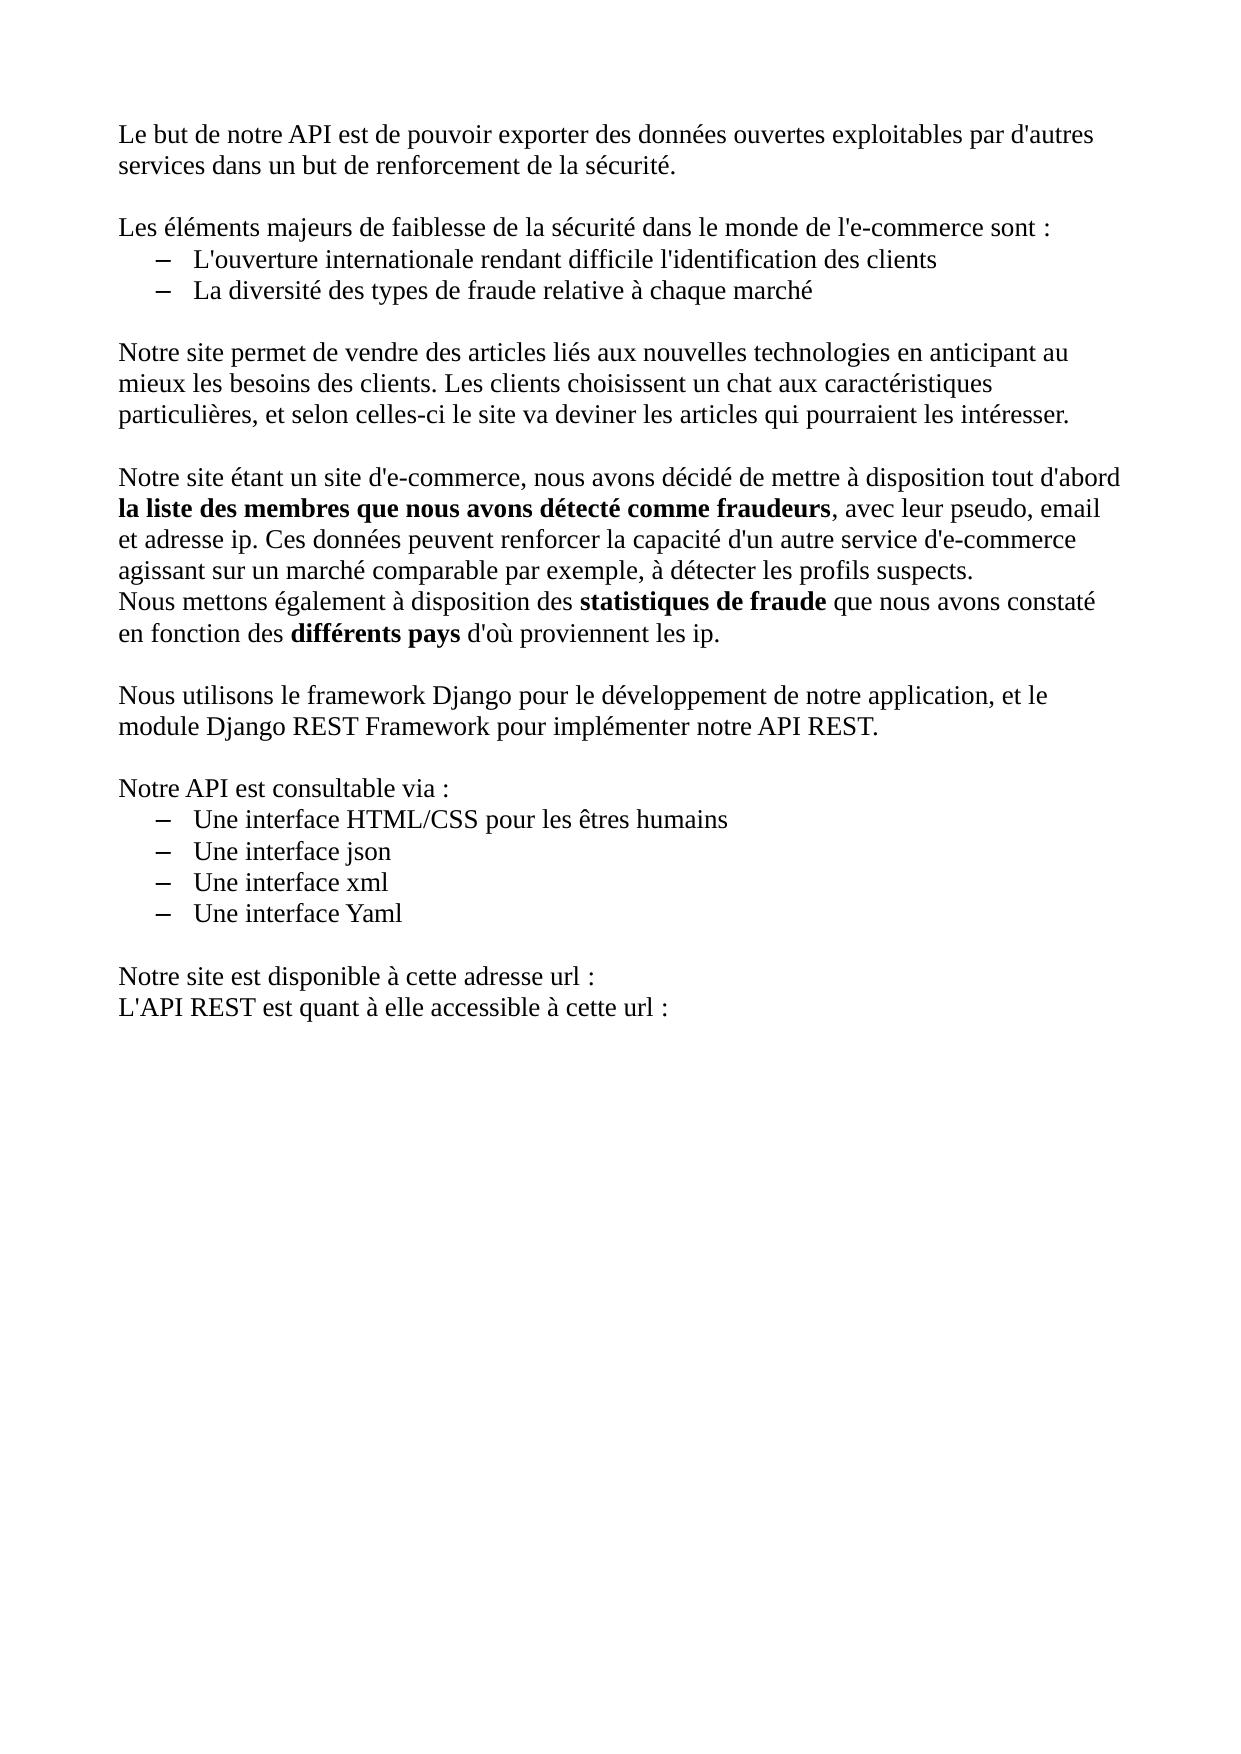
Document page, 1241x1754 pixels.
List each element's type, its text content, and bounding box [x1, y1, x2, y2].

list Une interface xml [156, 866, 1122, 897]
text Les éléments majeurs de faiblesse de la sécurité dans le monde de l'e-commerce sont : [118, 212, 1122, 243]
list Une interface json [156, 835, 1122, 866]
list L'ouverture internationale rendant difficile l'identification des clients [156, 243, 1122, 274]
text Notre API est consultable via : [118, 772, 1122, 803]
list Une interface Yaml [156, 897, 1122, 928]
text Nous mettons également à disposition des statistiques de fraude que nous avons constaté en fonction des différents pays d'où proviennent les ip. [118, 586, 1122, 648]
list La diversité des types de fraude relative à chaque marché [156, 274, 1122, 305]
text Notre site permet de vendre des articles liés aux nouvelles technologies en anticipant au mieux les besoins des clients. Les clients choisissent un chat aux caractéristiques particulières, et selon celles-ci le site va deviner les articles qui pourraient les intéresser. [118, 336, 1122, 430]
list Une interface HTML/CSS pour les êtres humains [156, 803, 1122, 835]
text Le but de notre API est de pouvoir exporter des données ouvertes exploitables par d'autres services dans un but de renforcement de la sécurité. [118, 118, 1122, 180]
text Nous utilisons le framework Django pour le développement de notre application, et le module Django REST Framework pour implémenter notre API REST. [118, 679, 1122, 741]
text Notre site étant un site d'e-commerce, nous avons décidé de mettre à disposition tout d'abord la liste des membres que nous avons détecté comme fraudeurs, avec leur pseudo, email et adresse ip. Ces données peuvent renforcer la capacité d'un autre service d'e-commerce agissant sur un marché comparable par exemple, à détecter les profils suspects. [118, 461, 1122, 586]
text Notre site est disponible à cette adresse url : [118, 960, 1122, 991]
text L'API REST est quant à elle accessible à cette url : [118, 991, 1122, 1022]
